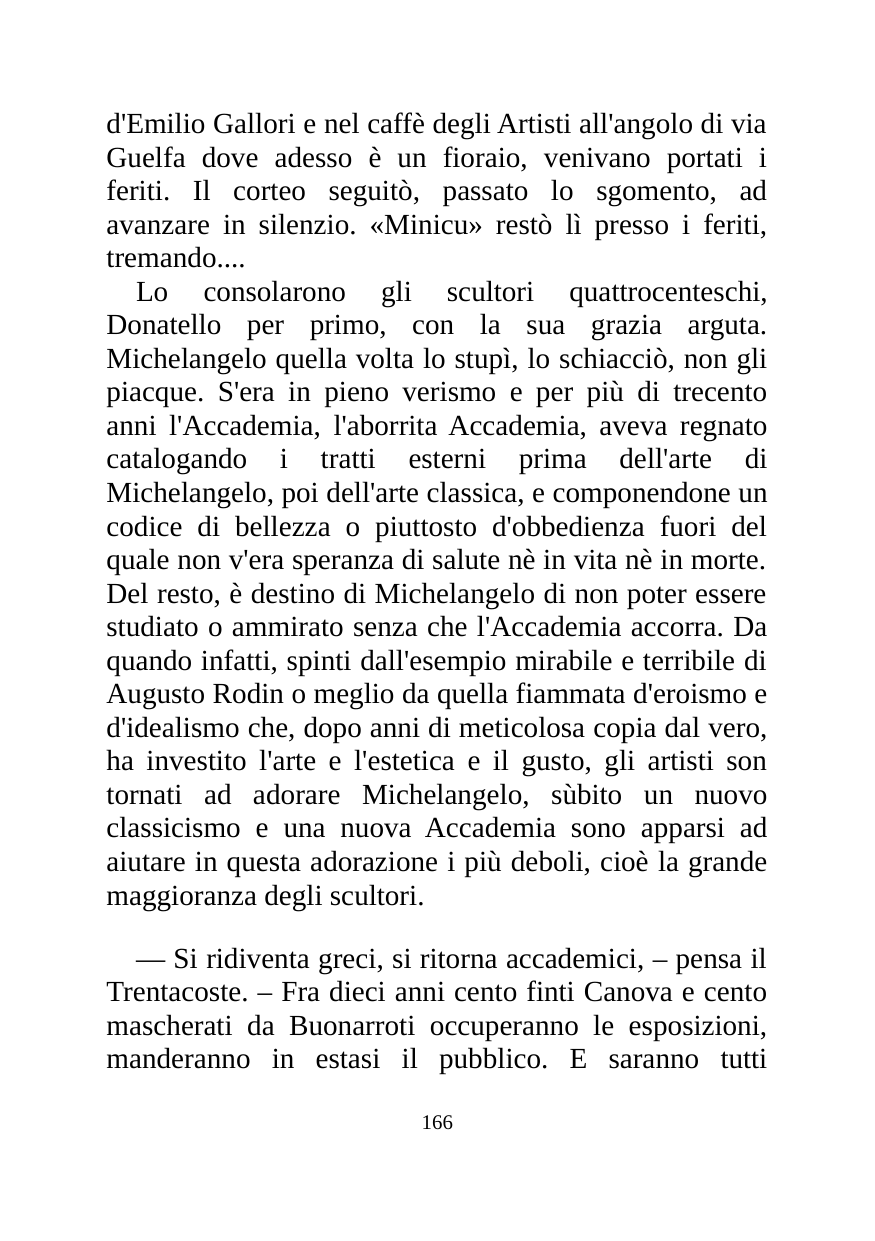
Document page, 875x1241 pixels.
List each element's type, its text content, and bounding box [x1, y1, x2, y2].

text — Si ridiventa greci, si ritorna accademici, – pensa il Trentacoste. – Fra dieci anni cento finti Canova e cento mascherati da Buonarroti occuperanno le esposizioni, manderanno in estasi il pubblico. E saranno tutti [106, 941, 768, 1075]
text Lo consolarono gli scultori quattrocenteschi, Donatello per primo, con la sua grazia arguta. Michelangelo quella volta lo stupì, lo schiacciò, non gli piacque. S'era in pieno verismo e per più di trecento anni l'Accademia, l'aborrita Accademia, aveva regnato catalogando i tratti esterni prima dell'arte di Michelangelo, poi dell'arte classica, e componendone un codice di bellezza o piuttosto d'obbedienza fuori del quale non v'era speranza di salute nè in vita nè in morte. Del resto, è destino di Michelangelo di non poter essere studiato o ammirato senza che l'Accademia accorra. Da quando infatti, spinti dall'esempio mirabile e terribile di Augusto Rodin o meglio da quella fiammata d'eroismo e d'idealismo che, dopo anni di meticolosa copia dal vero, ha investito l'arte e l'estetica e il gusto, gli artisti son tornati ad adorare Michelangelo, sùbito un nuovo classicismo e una nuova Accademia sono apparsi ad aiutare in questa adorazione i più deboli, cioè la grande maggioranza degli scultori. [106, 274, 768, 911]
text d'Emilio Gallori e nel caffè degli Artisti all'angolo di via Guelfa dove adesso è un fioraio, venivano portati i feriti. Il corteo seguitò, passato lo sgomento, ad avanzare in silenzio. «Minicu» restò lì presso i feriti, tremando.... [106, 106, 768, 274]
